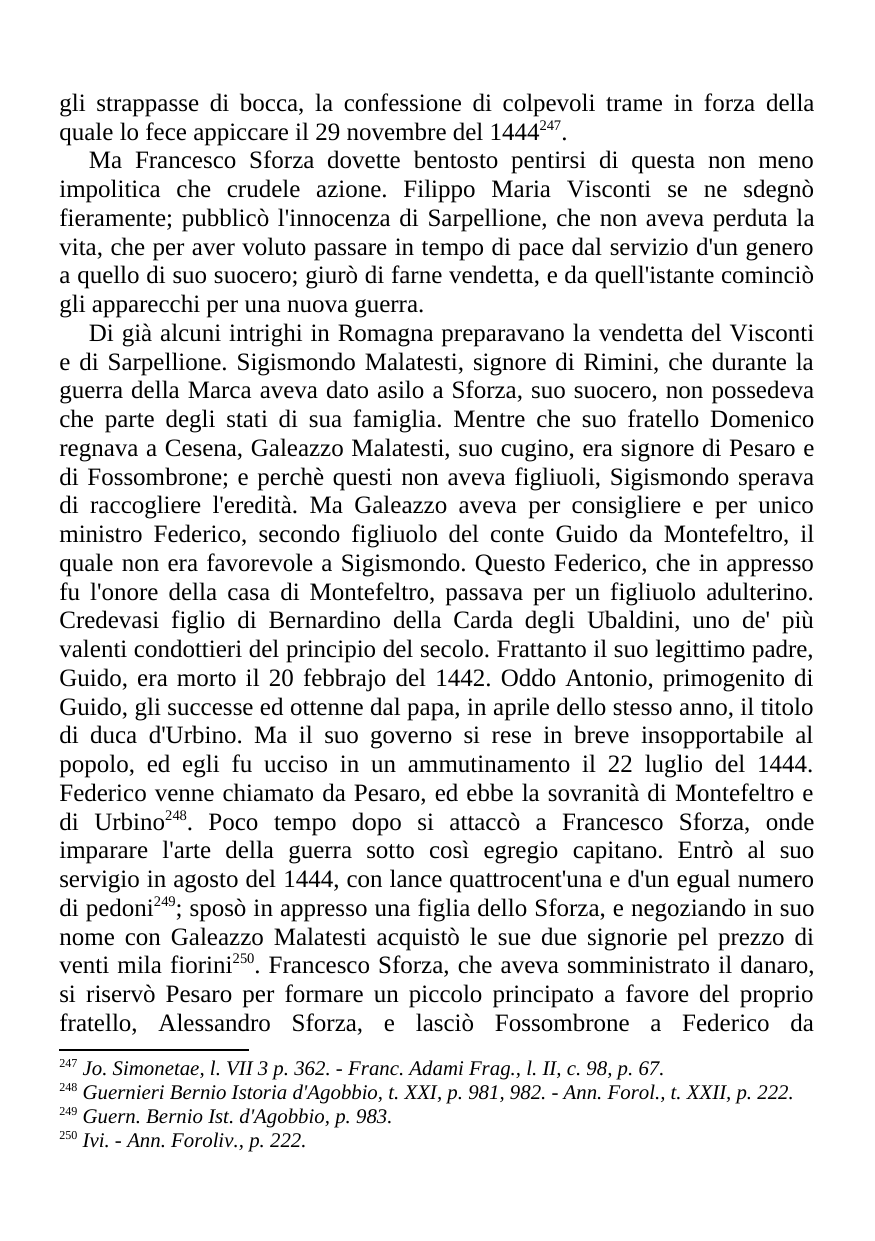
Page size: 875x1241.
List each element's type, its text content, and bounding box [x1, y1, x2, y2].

text Ma Francesco Sforza dovette bentosto pentirsi di questa non meno impolitica che crudele azione. Filippo Maria Visconti se ne sdegnò fieramente; pubblicò l'innocenza di Sarpellione, che non aveva perduta la vita, che per aver voluto passare in tempo di pace dal servizio d'un genero a quello di suo suocero; giurò di farne vendetta, e da quell'istante cominciò gli apparecchi per una nuova guerra. [59, 145, 815, 318]
text Guern. Bernio Ist. d'Agobbio, p. 983. [59, 1104, 815, 1128]
text gli strappasse di bocca, la confessione di colpevoli trame in forza della quale lo fece appiccare il 29 novembre del 1444. [59, 88, 815, 145]
text Guernieri Bernio Istoria d'Agobbio, t. XXI, p. 981, 982. - Ann. Forol., t. XXII, p. 222. [59, 1080, 815, 1104]
text Ivi. - Ann. Foroliv., p. 222. [59, 1128, 815, 1152]
text Di già alcuni intrighi in Romagna preparavano la vendetta del Visconti e di Sarpellione. Sigismondo Malatesti, signore di Rimini, che durante la guerra della Marca aveva dato asilo a Sforza, suo suocero, non possedeva che parte degli stati di sua famiglia. Mentre che suo fratello Domenico regnava a Cesena, Galeazzo Malatesti, suo cugino, era signore di Pesaro e di Fossombrone; e perchè questi non aveva figliuoli, Sigismondo sperava di raccogliere l'eredità. Ma Galeazzo aveva per consigliere e per unico ministro Federico, secondo figliuolo del conte Guido da Montefeltro, il quale non era favorevole a Sigismondo. Questo Federico, che in appresso fu l'onore della casa di Montefeltro, passava per un figliuolo adulterino. Credevasi figlio di Bernardino della Carda degli Ubaldini, uno de' più valenti condottieri del principio del secolo. Frattanto il suo legittimo padre, Guido, era morto il 20 febbrajo del 1442. Oddo Antonio, primogenito di Guido, gli successe ed ottenne dal papa, in aprile dello stesso anno, il titolo di duca d'Urbino. Ma il suo governo si rese in breve insopportabile al popolo, ed egli fu ucciso in un ammutinamento il 22 luglio del 1444. Federico venne chiamato da Pesaro, ed ebbe la sovranità di Montefeltro e di Urbino. Poco tempo dopo si attaccò a Francesco Sforza, onde imparare l'arte della guerra sotto così egregio capitano. Entrò al suo servigio in agosto del 1444, con lance quattrocent'una e d'un egual numero di pedoni; sposò in appresso una figlia dello Sforza, e negoziando in suo nome con Galeazzo Malatesti acquistò le sue due signorie pel prezzo di venti mila fiorini. Francesco Sforza, che aveva somministrato il danaro, si riservò Pesaro per formare un piccolo principato a favore del proprio fratello, Alessandro Sforza, e lasciò Fossombrone a Federico da [59, 318, 815, 1037]
text Jo. Simonetae, l. VII 3 p. 362. - Franc. Adami Frag., l. II, c. 98, p. 67. [59, 1056, 815, 1080]
